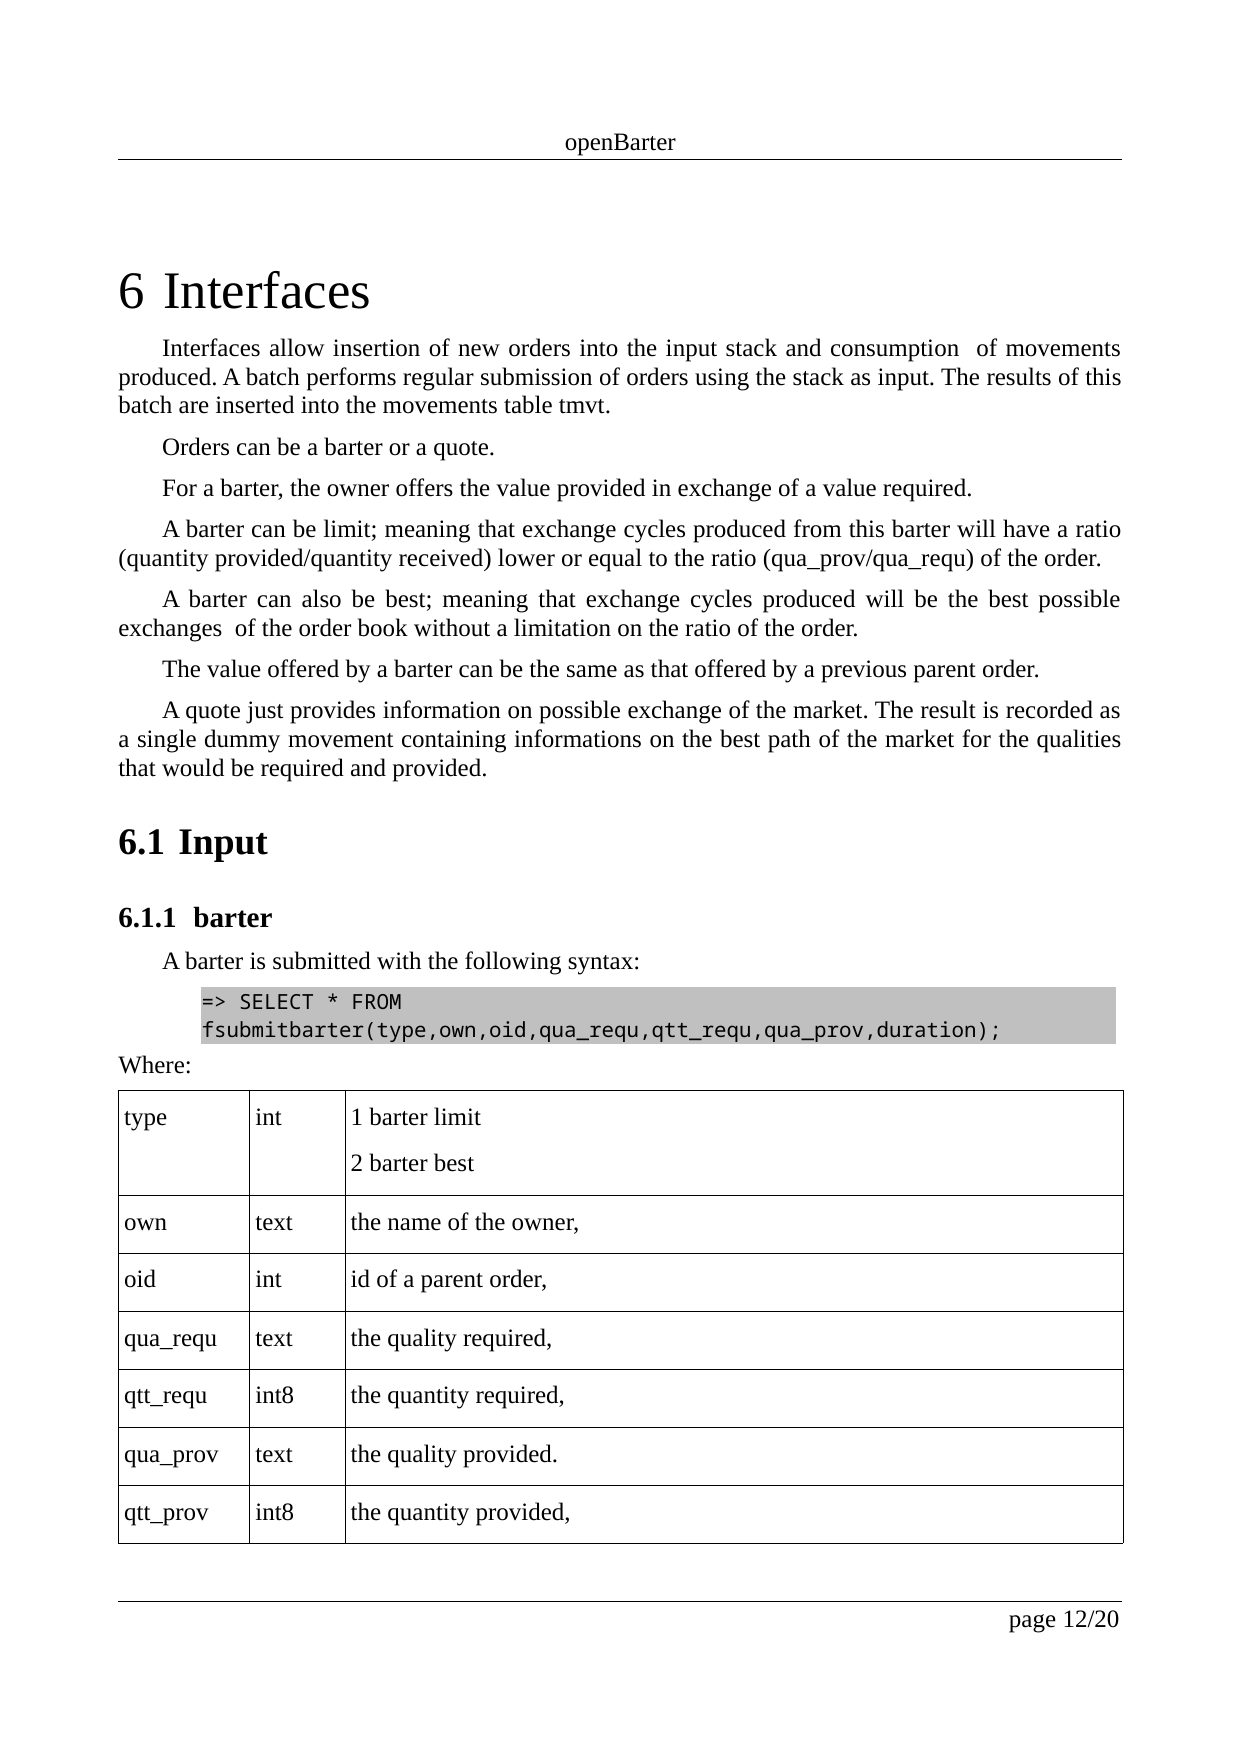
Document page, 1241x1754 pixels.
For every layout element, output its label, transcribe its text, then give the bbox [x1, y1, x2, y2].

text A quote just provides information on possible exchange of the market. The result is recorded as a single dummy movement containing informations on the best path of the market for the qualities that would be required and provided. [118, 695, 1122, 782]
table_header int [250, 1091, 345, 1195]
table_header type [119, 1091, 249, 1195]
subtitle Interfaces [118, 260, 1122, 320]
table_cell qua_prov [119, 1428, 249, 1485]
table_cell text [250, 1196, 345, 1253]
table_cell int [250, 1254, 345, 1311]
text => SELECT * FROM fsubmitbarter(type,own,oid,qua_requ,qtt_requ,qua_prov,duration); [201, 987, 1116, 1044]
text Interfaces allow insertion of new orders into the input stack and consumption of movements produced. A batch performs regular submission of orders using the stack as input. The results of this batch are inserted into the movements table tmvt. [118, 333, 1122, 419]
table_cell the quantity required, [346, 1370, 1123, 1427]
table_cell oid [119, 1254, 249, 1311]
text A barter can be limit; meaning that exchange cycles produced from this barter will have a ratio (quantity provided/quantity received) lower or equal to the ratio (qua_prov/qua_requ) of the order. [118, 514, 1122, 572]
text For a barter, the owner offers the value provided in exchange of a value required. [118, 473, 1122, 502]
table_cell id of a parent order, [346, 1254, 1123, 1311]
table_cell the quality required, [346, 1312, 1123, 1369]
subtitle barter [118, 900, 1122, 933]
table_cell text [250, 1428, 345, 1485]
table_cell own [119, 1196, 249, 1253]
table_cell qua_requ [119, 1312, 249, 1369]
text A barter is submitted with the following syntax: [118, 946, 1122, 974]
table_cell text [250, 1312, 345, 1369]
table_cell qtt_requ [119, 1370, 249, 1427]
text The value offered by a barter can be the same as that offered by a previous parent order. [118, 654, 1122, 683]
table_cell qtt_prov [119, 1486, 249, 1543]
subtitle Input [118, 819, 1122, 862]
table_cell int8 [250, 1486, 345, 1543]
table_cell the quality provided. [346, 1428, 1123, 1485]
table_cell the quantity provided, [346, 1486, 1123, 1543]
table_cell the name of the owner, [346, 1196, 1123, 1253]
table_cell int8 [250, 1370, 345, 1427]
text Orders can be a barter or a quote. [118, 432, 1122, 460]
table_header 1 barter limit 2 barter best [346, 1091, 1123, 1195]
text A barter can also be best; meaning that exchange cycles produced will be the best possible exchanges of the order book without a limitation on the ratio of the order. [118, 584, 1122, 642]
text Where: [118, 1050, 1122, 1078]
